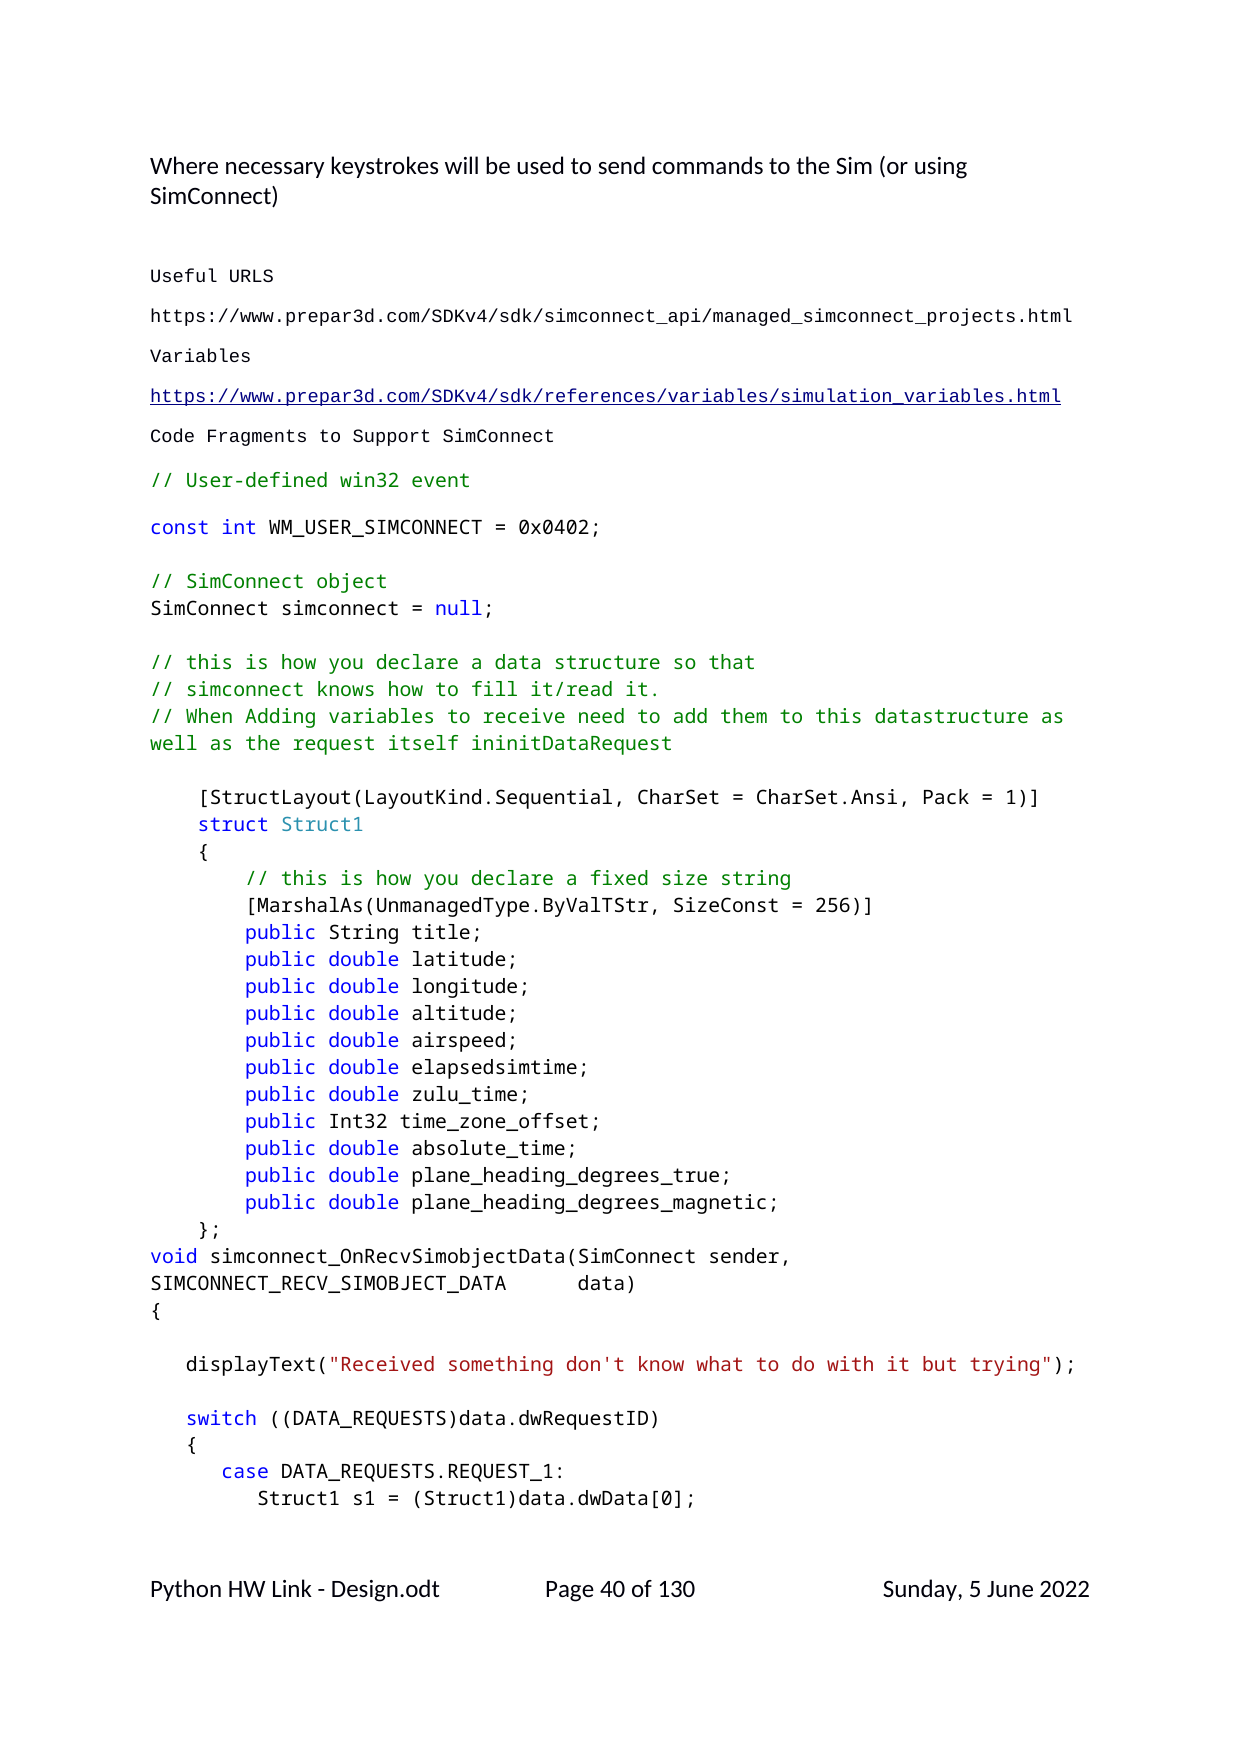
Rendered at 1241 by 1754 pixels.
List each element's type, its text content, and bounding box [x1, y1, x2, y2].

text public double plane_heading_degrees_magnetic; [150, 1188, 1090, 1215]
text public Int32 time_zone_offset; [150, 1107, 1090, 1134]
text displayText("Received something don't know what to do with it but trying"); [150, 1350, 1090, 1377]
text public double plane_heading_degrees_true; [150, 1161, 1090, 1188]
text Where necessary keystrokes will be used to send commands to the Sim (or using SimConnect) [150, 150, 1090, 211]
text struct Struct1 [150, 810, 1090, 837]
text Struct1 s1 = (Struct1)data.dwData[0]; [150, 1485, 1090, 1512]
text void simconnect_OnRecvSimobjectData(SimConnect sender, SIMCONNECT_RECV_SIMOBJECT_DATA data) [150, 1242, 1090, 1296]
text public double elapsedsimtime; [150, 1053, 1090, 1080]
text // When Adding variables to receive need to add them to this datastructure as well as the request itself ininitDataRequest [150, 702, 1090, 756]
text // simconnect knows how to fill it/read it. [150, 675, 1090, 702]
text // this is how you declare a fixed size string [150, 864, 1090, 891]
text public double airspeed; [150, 1026, 1090, 1053]
text https://www.prepar3d.com/SDKv4/sdk/references/variables/simulation_variables.html [150, 387, 1090, 408]
text [StructLayout(LayoutKind.Sequential, CharSet = CharSet.Ansi, Pack = 1)] [150, 783, 1090, 810]
text public double zulu_time; [150, 1080, 1090, 1107]
text { [150, 837, 1090, 864]
text { [150, 1296, 1090, 1323]
text https://www.prepar3d.com/SDKv4/sdk/simconnect_api/managed_simconnect_projects.html [150, 307, 1090, 328]
text const int WM_USER_SIMCONNECT = 0x0402; [150, 513, 1090, 540]
text public double altitude; [150, 999, 1090, 1026]
text [MarshalAs(UnmanagedType.ByValTStr, SizeConst = 256)] [150, 891, 1090, 918]
text // User-defined win32 event [150, 467, 1090, 493]
text SimConnect simconnect = null; [150, 594, 1090, 621]
text switch ((DATA_REQUESTS)data.dwRequestID) [150, 1404, 1090, 1431]
text // SimConnect object [150, 567, 1090, 594]
text case DATA_REQUESTS.REQUEST_1: [150, 1458, 1090, 1485]
text { [150, 1431, 1090, 1458]
text // this is how you declare a data structure so that [150, 648, 1090, 675]
text public String title; [150, 918, 1090, 945]
text Useful URLS [150, 267, 1090, 288]
text public double latitude; [150, 945, 1090, 972]
text }; [150, 1215, 1090, 1242]
text public double absolute_time; [150, 1134, 1090, 1161]
text Variables [150, 347, 1090, 368]
text Code Fragments to Support SimConnect [150, 427, 1090, 448]
text public double longitude; [150, 972, 1090, 999]
